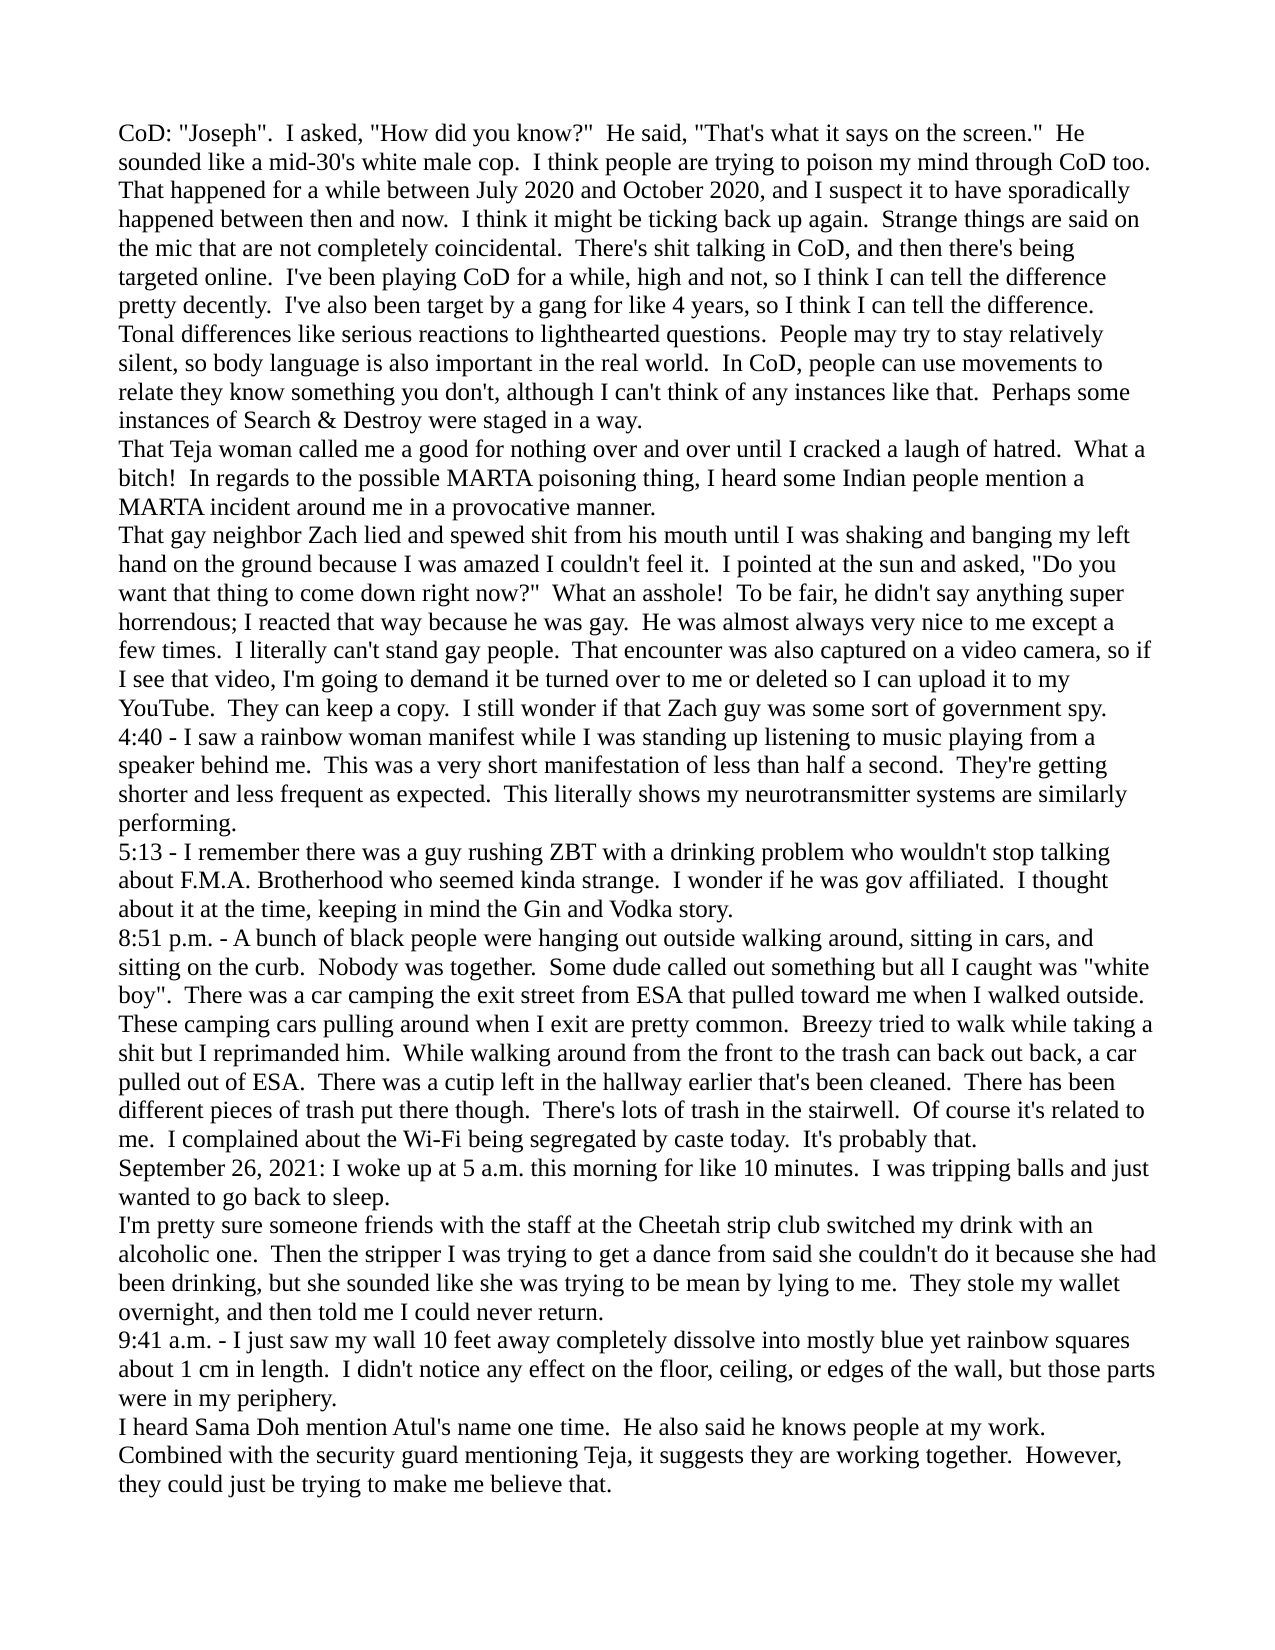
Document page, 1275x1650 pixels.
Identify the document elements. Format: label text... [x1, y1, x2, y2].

text I heard Sama Doh mention Atul's name one time. He also said he knows people at my work. Combined with the security guard mentioning Teja, it suggests they are working together. However, they could just be trying to make me believe that. [118, 1412, 1157, 1498]
text That Teja woman called me a good for nothing over and over until I cracked a laugh of hatred. What a bitch! In regards to the possible MARTA poisoning thing, I heard some Indian people mention a MARTA incident around me in a provocative manner. [118, 434, 1157, 521]
text I'm pretty sure someone friends with the staff at the Cheetah strip club switched my drink with an alcoholic one. Then the stripper I was trying to get a dance from said she couldn't do it because she had been drinking, but she sounded like she was trying to be mean by lying to me. They stole my wallet overnight, and then told me I could never return. [118, 1211, 1157, 1326]
text CoD: "Joseph". I asked, "How did you know?" He said, "That's what it says on the screen." He sounded like a mid-30's white male cop. I think people are trying to poison my mind through CoD too. That happened for a while between July 2020 and October 2020, and I suspect it to have sporadically happened between then and now. I think it might be ticking back up again. Strange things are said on the mic that are not completely coincidental. There's shit talking in CoD, and then there's being targeted online. I've been playing CoD for a while, high and not, so I think I can tell the difference pretty decently. I've also been target by a gang for like 4 years, so I think I can tell the difference. Tonal differences like serious reactions to lighthearted questions. People may try to stay relatively silent, so body language is also important in the real world. In CoD, people can use movements to relate they know something you don't, although I can't think of any instances like that. Perhaps some instances of Search & Destroy were staged in a way. [118, 118, 1157, 434]
text 4:40 - I saw a rainbow woman manifest while I was standing up listening to music playing from a speaker behind me. This was a very short manifestation of less than half a second. They're getting shorter and less frequent as expected. This literally shows my neurotransmitter systems are similarly performing. [118, 722, 1157, 837]
text 8:51 p.m. - A bunch of black people were hanging out outside walking around, sitting in cars, and sitting on the curb. Nobody was together. Some dude called out something but all I caught was "white boy". There was a car camping the exit street from ESA that pulled toward me when I walked outside. These camping cars pulling around when I exit are pretty common. Breezy tried to walk while taking a shit but I reprimanded him. While walking around from the front to the trash can back out back, a car pulled out of ESA. There was a cutip left in the hallway earlier that's been cleaned. There has been different pieces of trash put there though. There's lots of trash in the stairwell. Of course it's related to me. I complained about the Wi-Fi being segregated by caste today. It's probably that. [118, 923, 1157, 1153]
text That gay neighbor Zach lied and spewed shit from his mouth until I was shaking and banging my left hand on the ground because I was amazed I couldn't feel it. I pointed at the sun and asked, "Do you want that thing to come down right now?" What an asshole! To be fair, he didn't say anything super horrendous; I reacted that way because he was gay. He was almost always very nice to me except a few times. I literally can't stand gay people. That encounter was also captured on a video camera, so if I see that video, I'm going to demand it be turned over to me or deleted so I can upload it to my YouTube. They can keep a copy. I still wonder if that Zach guy was some sort of government spy. [118, 521, 1157, 722]
text 5:13 - I remember there was a guy rushing ZBT with a drinking problem who wouldn't stop talking about F.M.A. Brotherhood who seemed kinda strange. I wonder if he was gov affiliated. I thought about it at the time, keeping in mind the Gin and Vodka story. [118, 837, 1157, 923]
text 9:41 a.m. - I just saw my wall 10 feet away completely dissolve into mostly blue yet rainbow squares about 1 cm in length. I didn't notice any effect on the floor, ceiling, or edges of the wall, but those parts were in my periphery. [118, 1326, 1157, 1412]
text September 26, 2021: I woke up at 5 a.m. this morning for like 10 minutes. I was tripping balls and just wanted to go back to sleep. [118, 1153, 1157, 1211]
